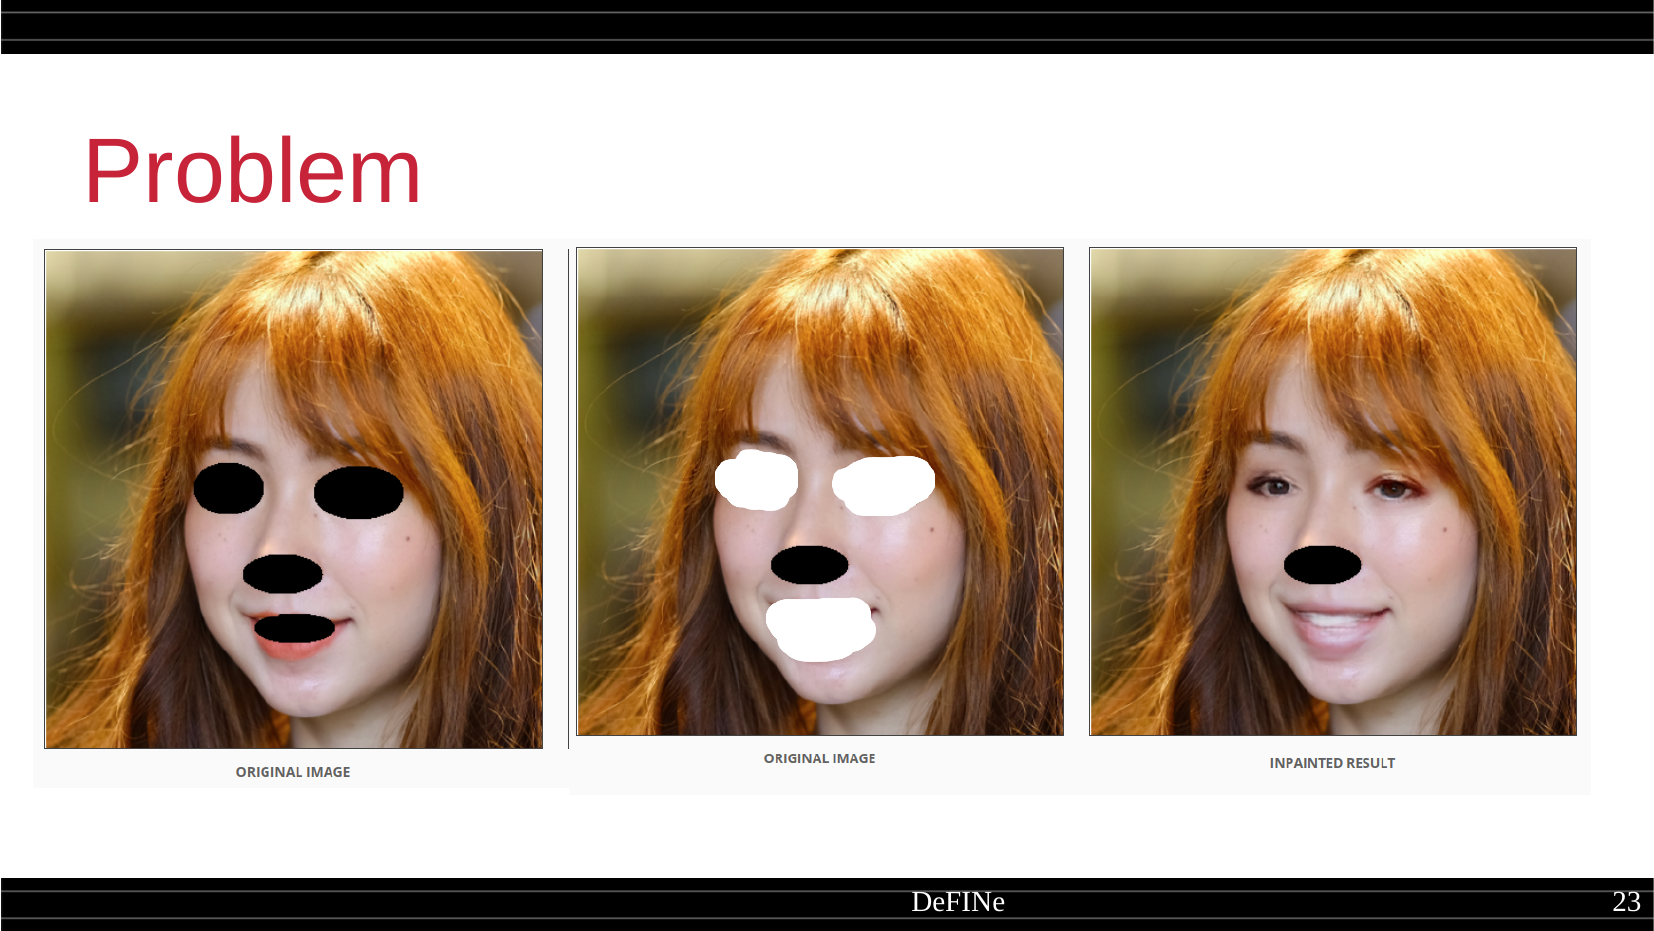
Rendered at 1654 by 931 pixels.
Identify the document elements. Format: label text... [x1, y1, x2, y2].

picture [1, 0, 1654, 54]
picture [33, 239, 1591, 796]
title Problem [82, 92, 1571, 239]
picture [1, 878, 1654, 931]
